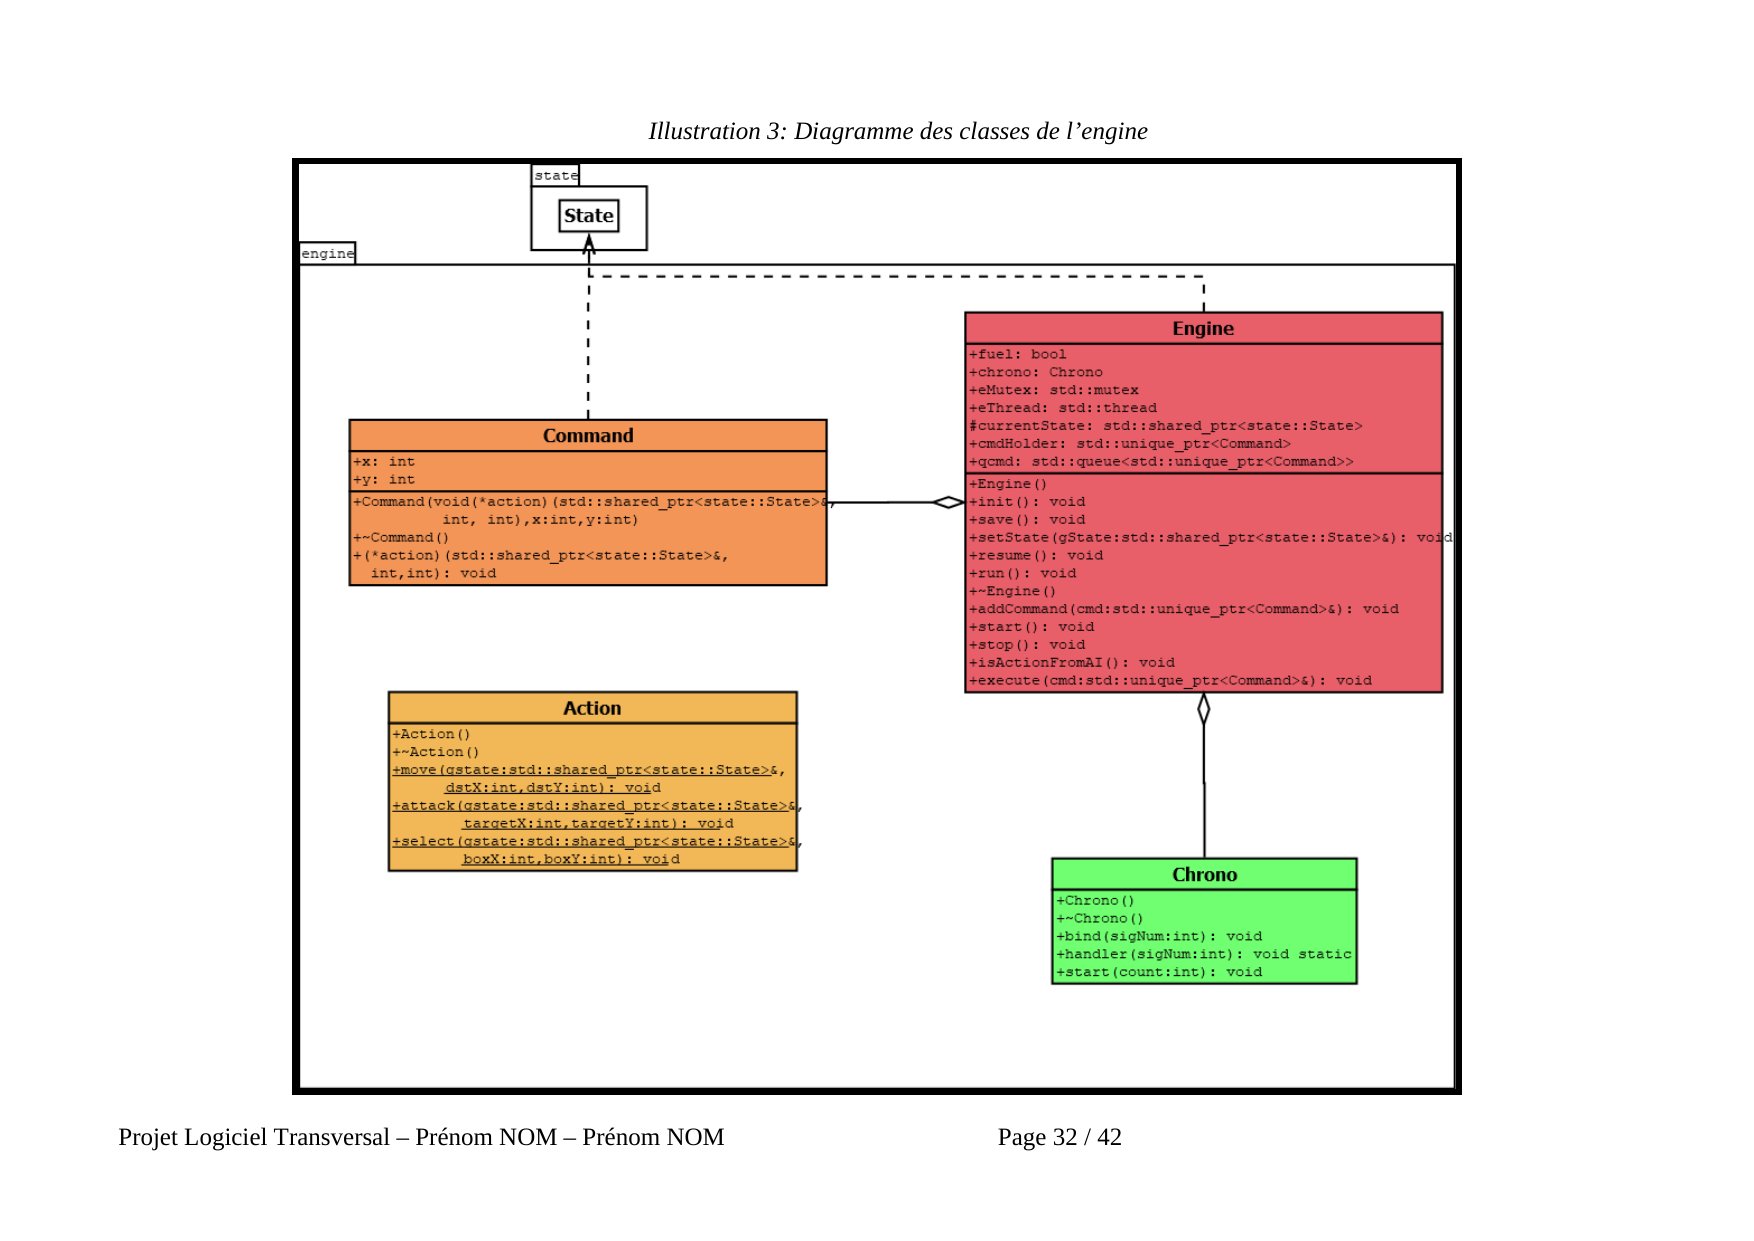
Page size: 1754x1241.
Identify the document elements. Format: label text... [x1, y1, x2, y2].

text Illustration 3: Diagramme des classes de l’engine [163, 116, 1636, 145]
